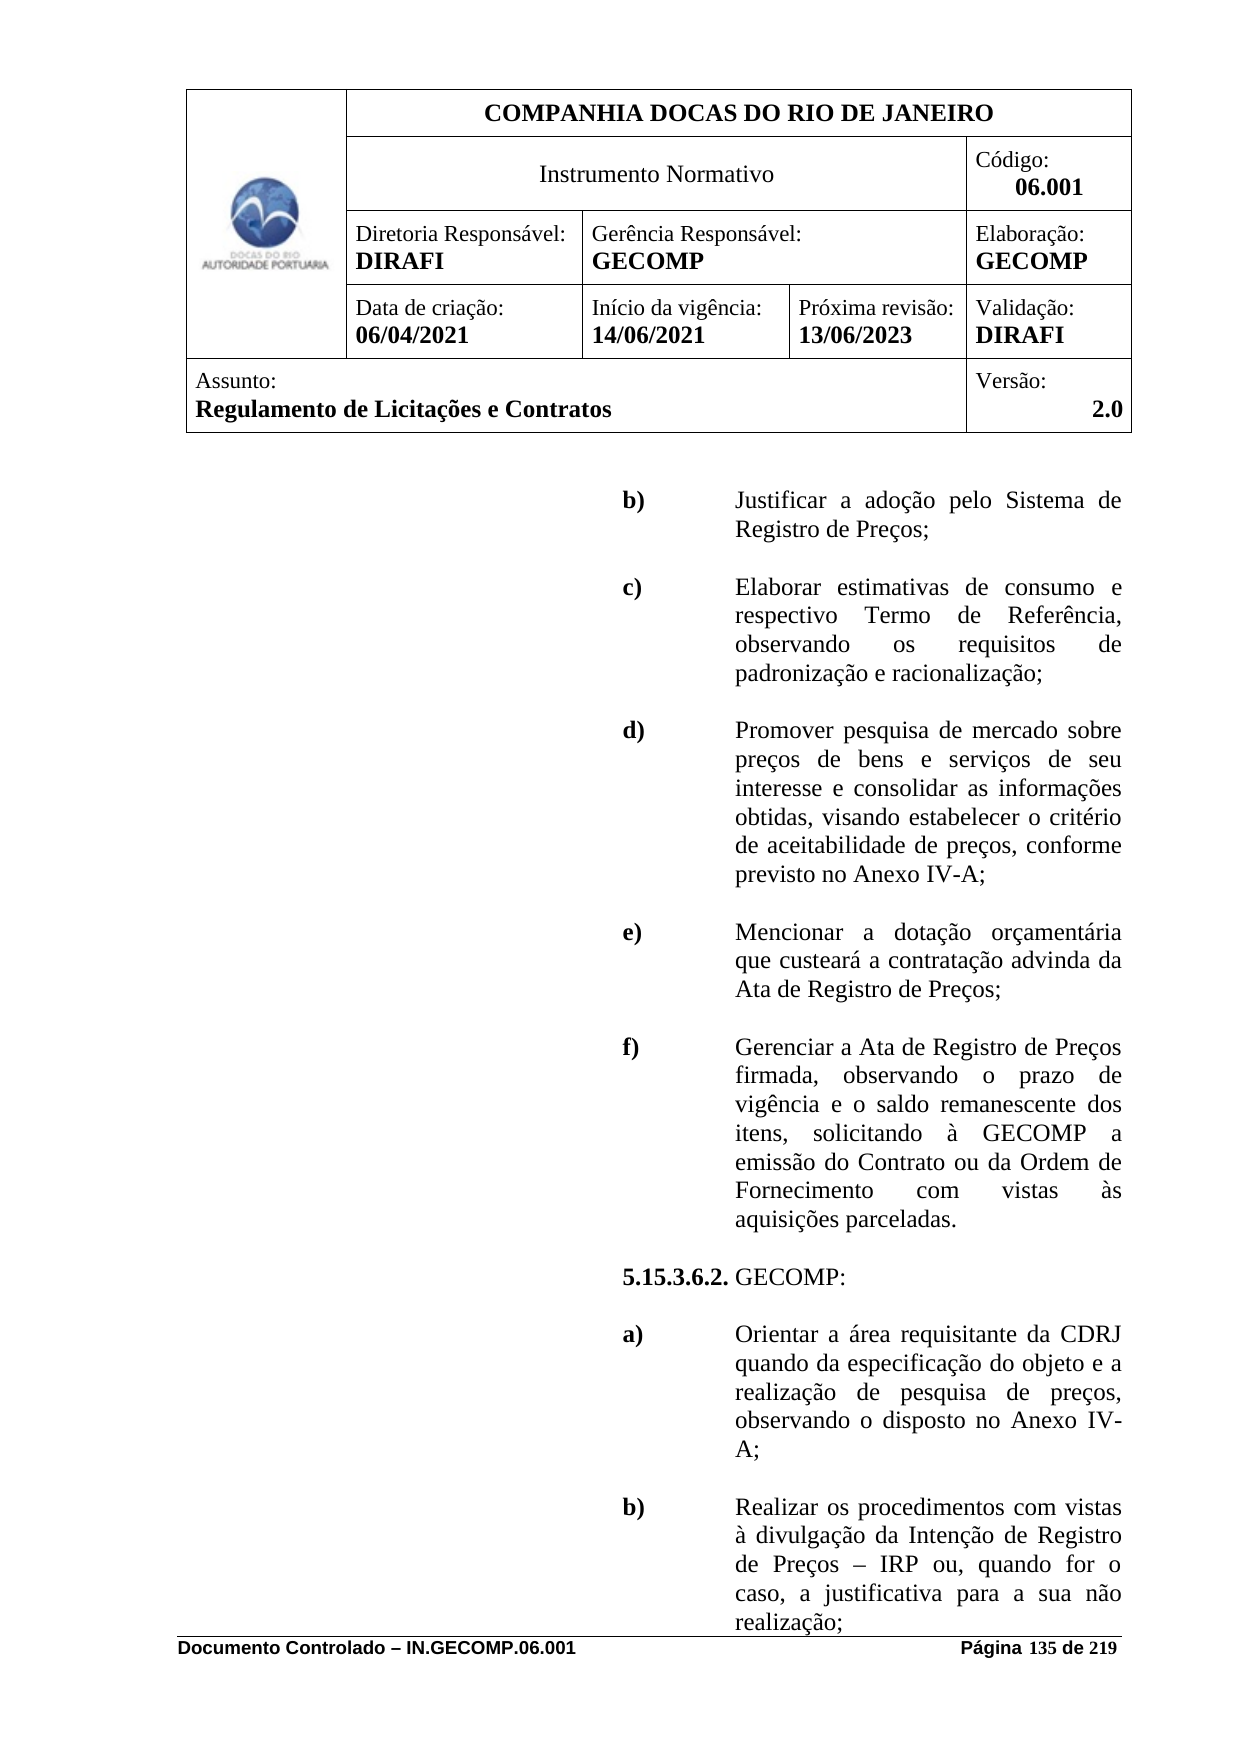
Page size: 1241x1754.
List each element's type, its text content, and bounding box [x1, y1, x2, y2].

list Orientar a área requisitante da CDRJ quando da especificação do objeto e a realização de pesquisa de preços, observando o disposto no Anexo IV-A; [622, 1319, 1122, 1463]
list Justificar a adoção pelo Sistema de Registro de Preços; [622, 485, 1122, 543]
list Mencionar a dotação orçamentária que custeará a contratação advinda da Ata de Registro de Preços; [622, 917, 1122, 1003]
list GECOMP: [622, 1262, 1122, 1290]
list Promover pesquisa de mercado sobre preços de bens e serviços de seu interesse e consolidar as informações obtidas, visando estabelecer o critério de aceitabilidade de preços, conforme previsto no Anexo IV-A; [622, 715, 1122, 888]
list Gerenciar a Ata de Registro de Preços firmada, observando o prazo de vigência e o saldo remanescente dos itens, solicitando à GECOMP a emissão do Contrato ou da Ordem de Fornecimento com vistas às aquisições parceladas. [622, 1032, 1122, 1233]
list Elaborar estimativas de consumo e respectivo Termo de Referência, observando os requisitos de padronização e racionalização; [622, 572, 1122, 687]
list Realizar os procedimentos com vistas à divulgação da Intenção de Registro de Preços – IRP ou, quando for o caso, a justificativa para a sua não realização; [622, 1492, 1122, 1635]
